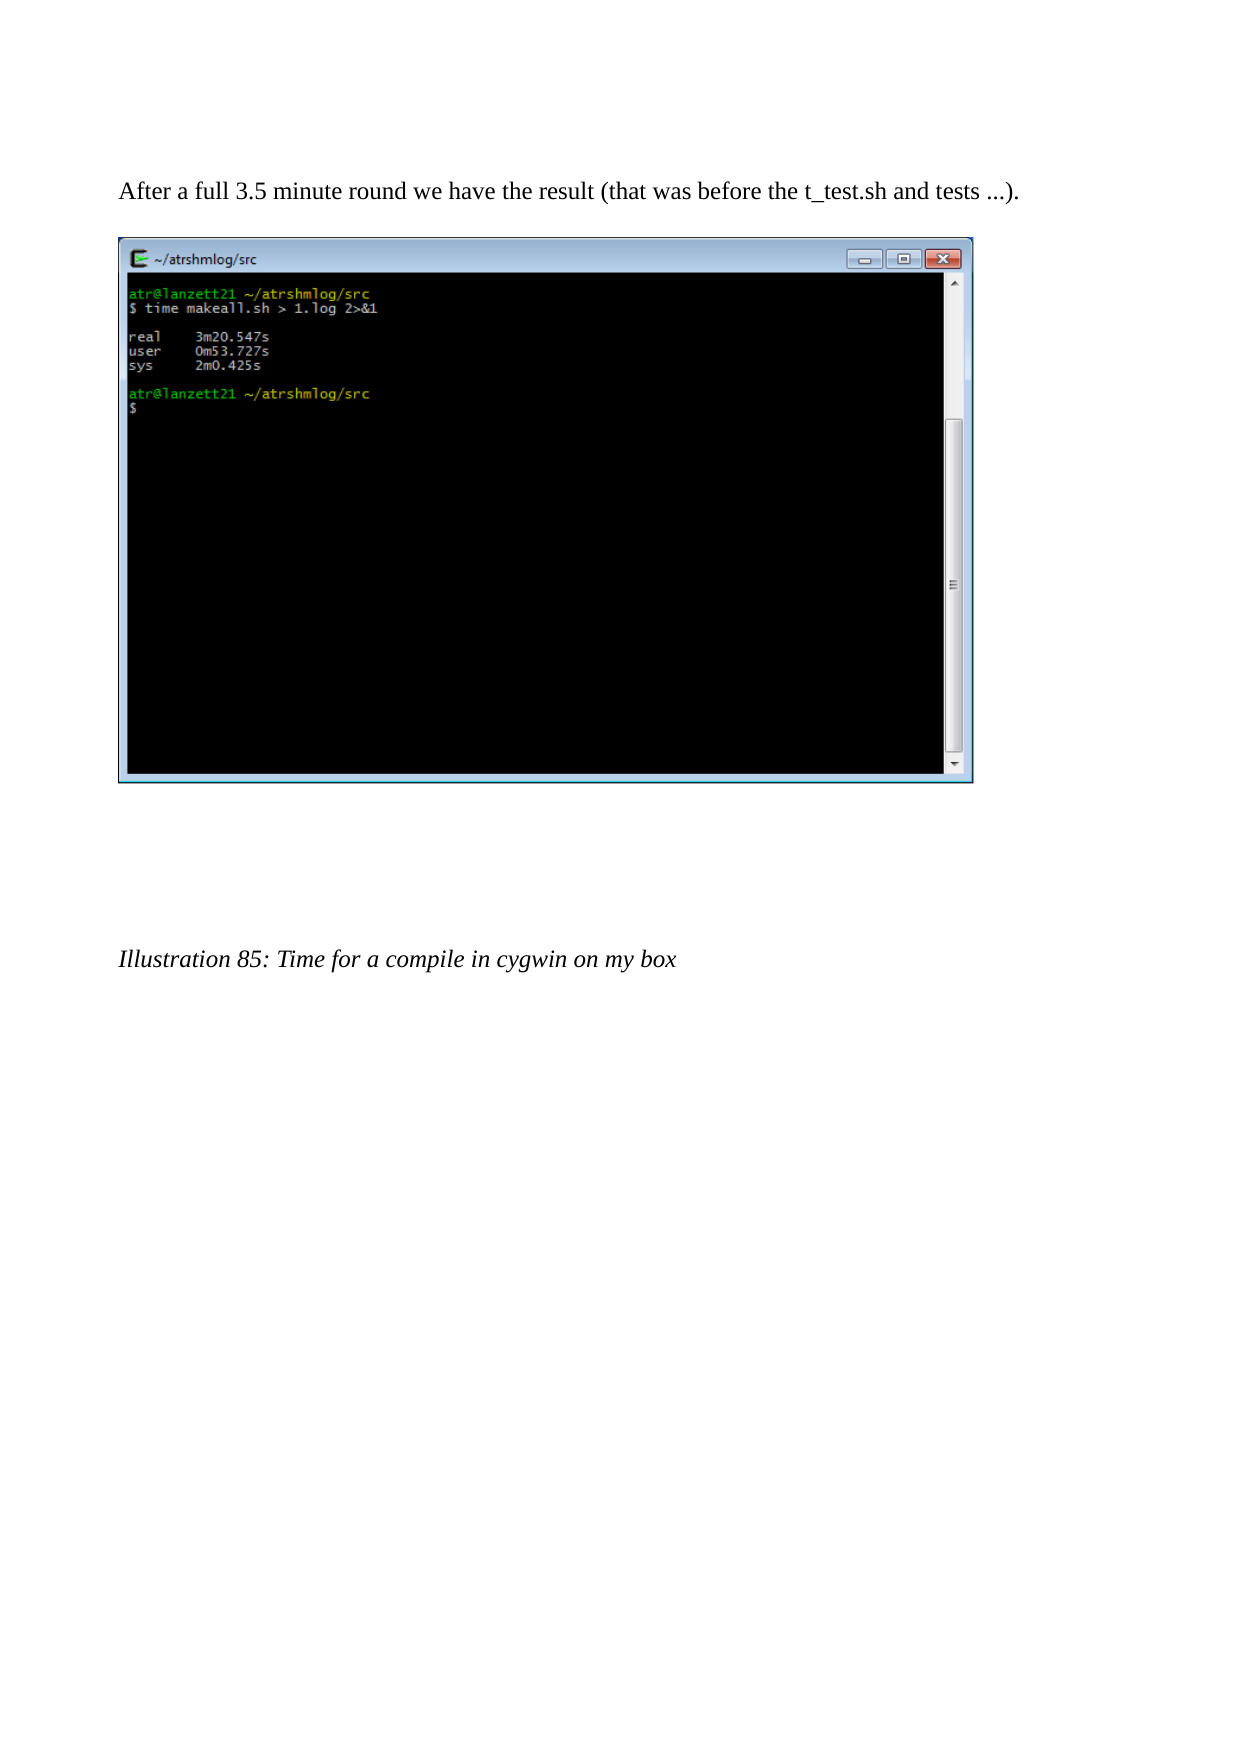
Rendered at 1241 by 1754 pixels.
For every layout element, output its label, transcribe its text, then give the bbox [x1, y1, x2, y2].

picture [118, 237, 1123, 945]
text Illustration 85: Time for a compile in cygwin on my box [118, 945, 1122, 973]
text After a full 3.5 minute round we have the result (that was before the t_test.sh and tests ...). [118, 176, 1122, 205]
